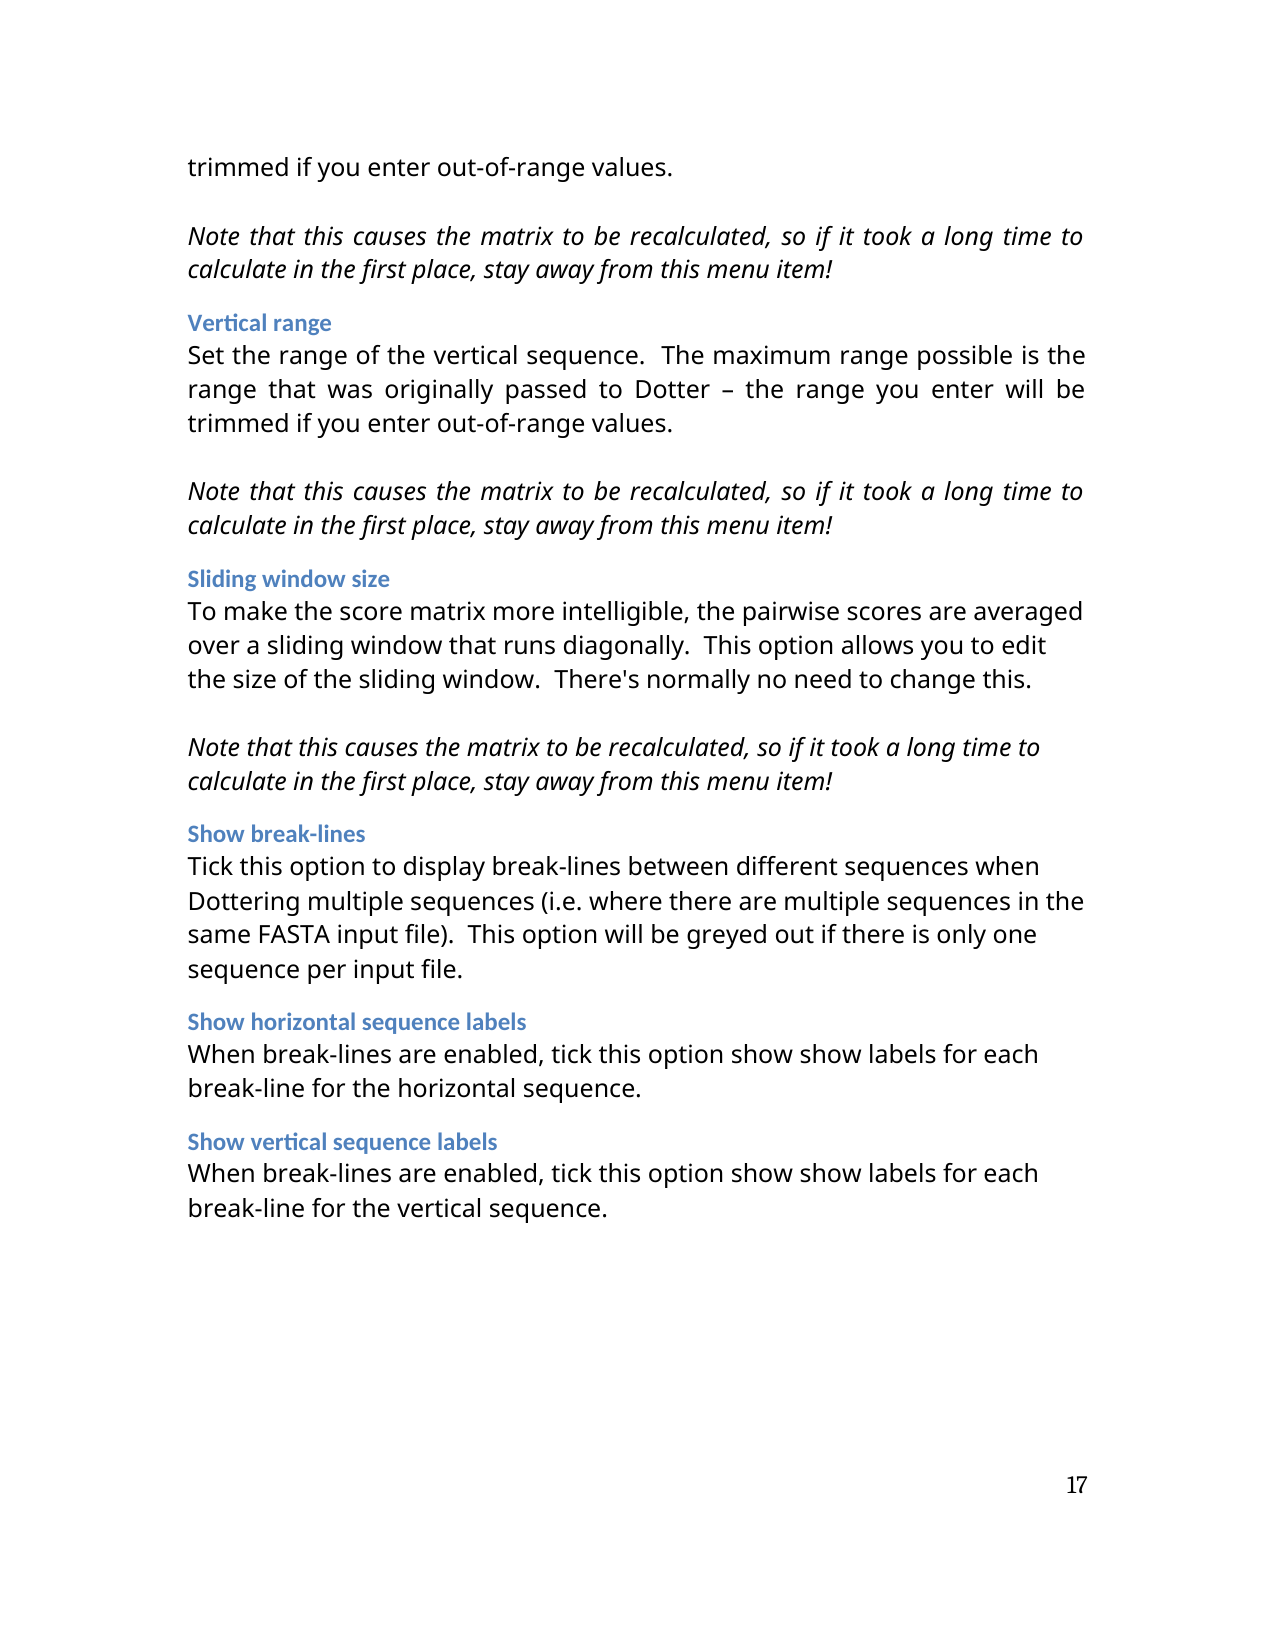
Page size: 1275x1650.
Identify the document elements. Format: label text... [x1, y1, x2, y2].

text Note that this causes the matrix to be recalculated, so if it took a long time to calculate in the first place, stay away from this menu item! [187, 218, 1087, 286]
text Set the range of the vertical sequence. The maximum range possible is the range that was originally passed to Dotter – the range you enter will be trimmed if you enter out-of-range values. [187, 338, 1087, 440]
subtitle Sliding window size [187, 563, 1087, 593]
text When break-lines are enabled, tick this option show show labels for each break-line for the vertical sequence. [187, 1156, 1087, 1224]
text trimmed if you enter out-of-range values. [187, 150, 1087, 184]
text When break-lines are enabled, tick this option show show labels for each break-line for the horizontal sequence. [187, 1037, 1087, 1105]
text Note that this causes the matrix to be recalculated, so if it took a long time to calculate in the first place, stay away from this menu item! [187, 729, 1087, 798]
subtitle Show break-lines [187, 818, 1087, 849]
subtitle Show horizontal sequence labels [187, 1006, 1087, 1037]
subtitle Vertical range [187, 307, 1087, 338]
subtitle Show vertical sequence labels [187, 1126, 1087, 1156]
text Note that this causes the matrix to be recalculated, so if it took a long time to calculate in the first place, stay away from this menu item! [187, 474, 1087, 542]
text To make the score matrix more intelligible, the pairwise scores are averaged over a sliding window that runs diagonally. This option allows you to edit the size of the sliding window. There's normally no need to change this. [187, 593, 1087, 696]
text Tick this option to display break-lines between different sequences when Dottering multiple sequences (i.e. where there are multiple sequences in the same FASTA input file). This option will be greyed out if there is only one sequence per input file. [187, 849, 1087, 985]
